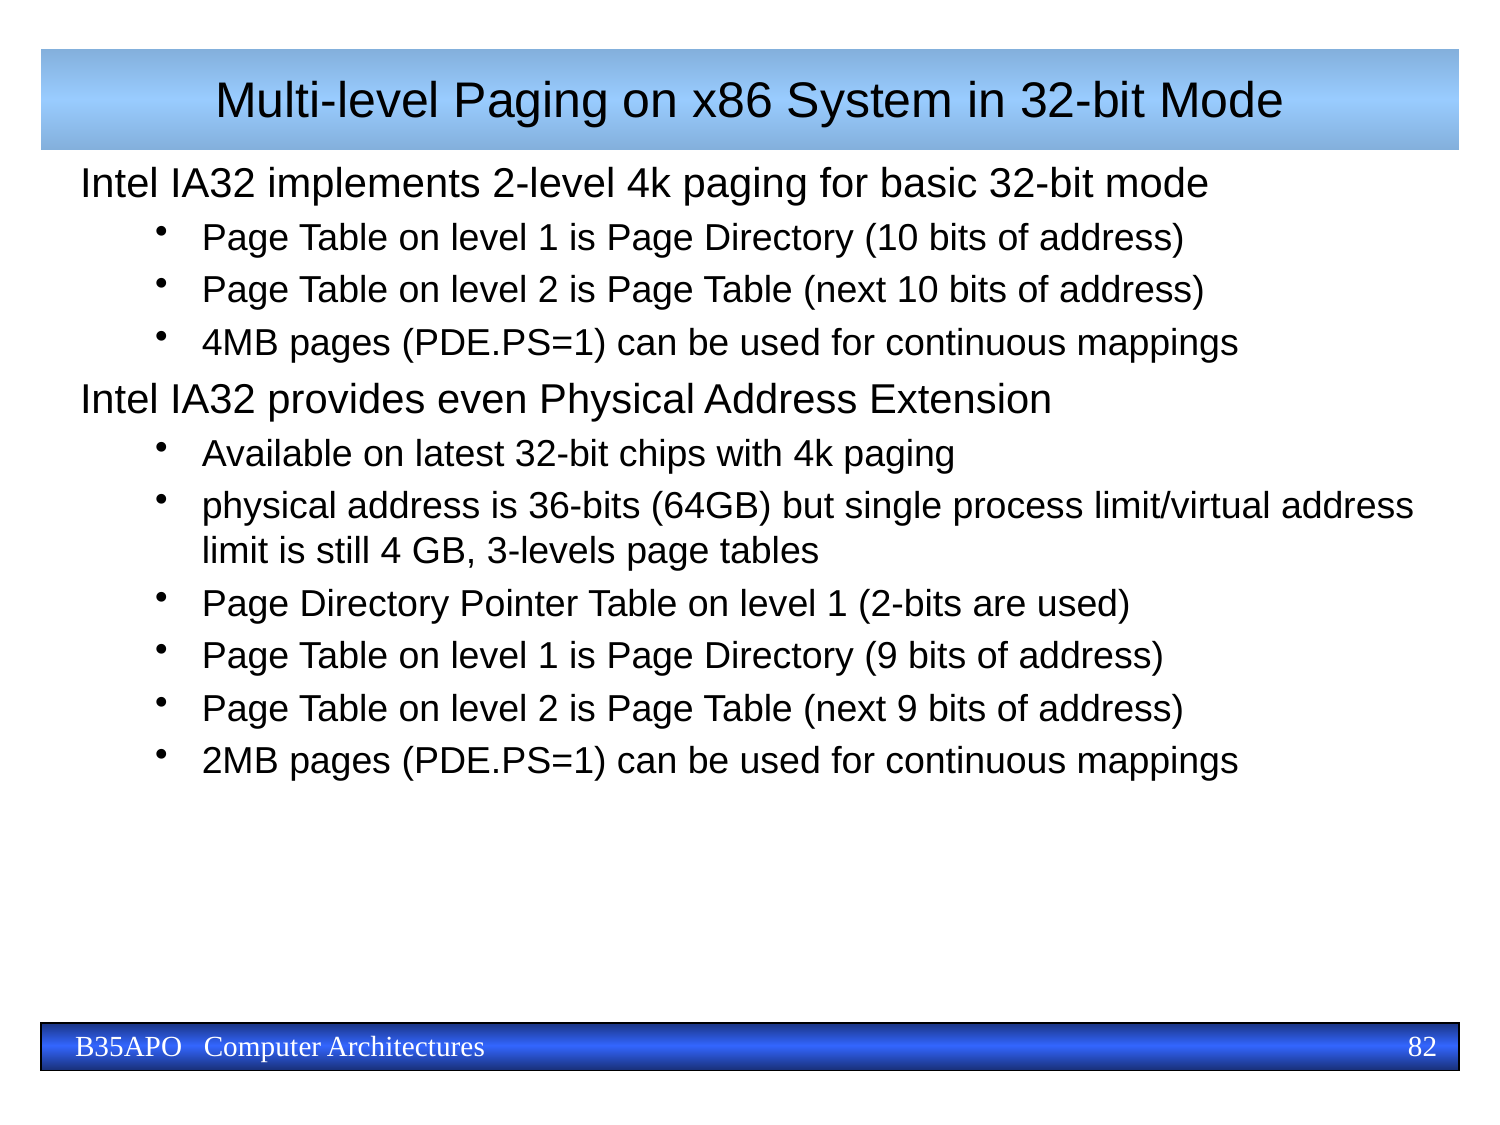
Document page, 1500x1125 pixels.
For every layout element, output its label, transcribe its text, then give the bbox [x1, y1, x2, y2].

text_box Intel IA32 implements 2-level 4k paging for basic 32-bit mode Page Table on level 1 is Page Directory (10 bits of address) Page Table on level 2 is Page Table (next 10 bits of address) 4MB pages (PDE.PS=1) can be used for continuous mappings Intel IA32 provides even Physical Address Extension Available on latest 32-bit chips with 4k paging physical address is 36-bits (64GB) but single process limit/virtual address limit is still 4 GB, 3-levels page tables Page Directory Pointer Table on level 1 (2-bits are used) Page Table on level 1 is Page Directory (9 bits of address) Page Table on level 2 is Page Table (next 9 bits of address) 2MB pages (PDE.PS=1) can be used for continuous mappings [64, 147, 1500, 1032]
title Multi-level Paging on x86 System in 32-bit Mode [41, 49, 1459, 150]
